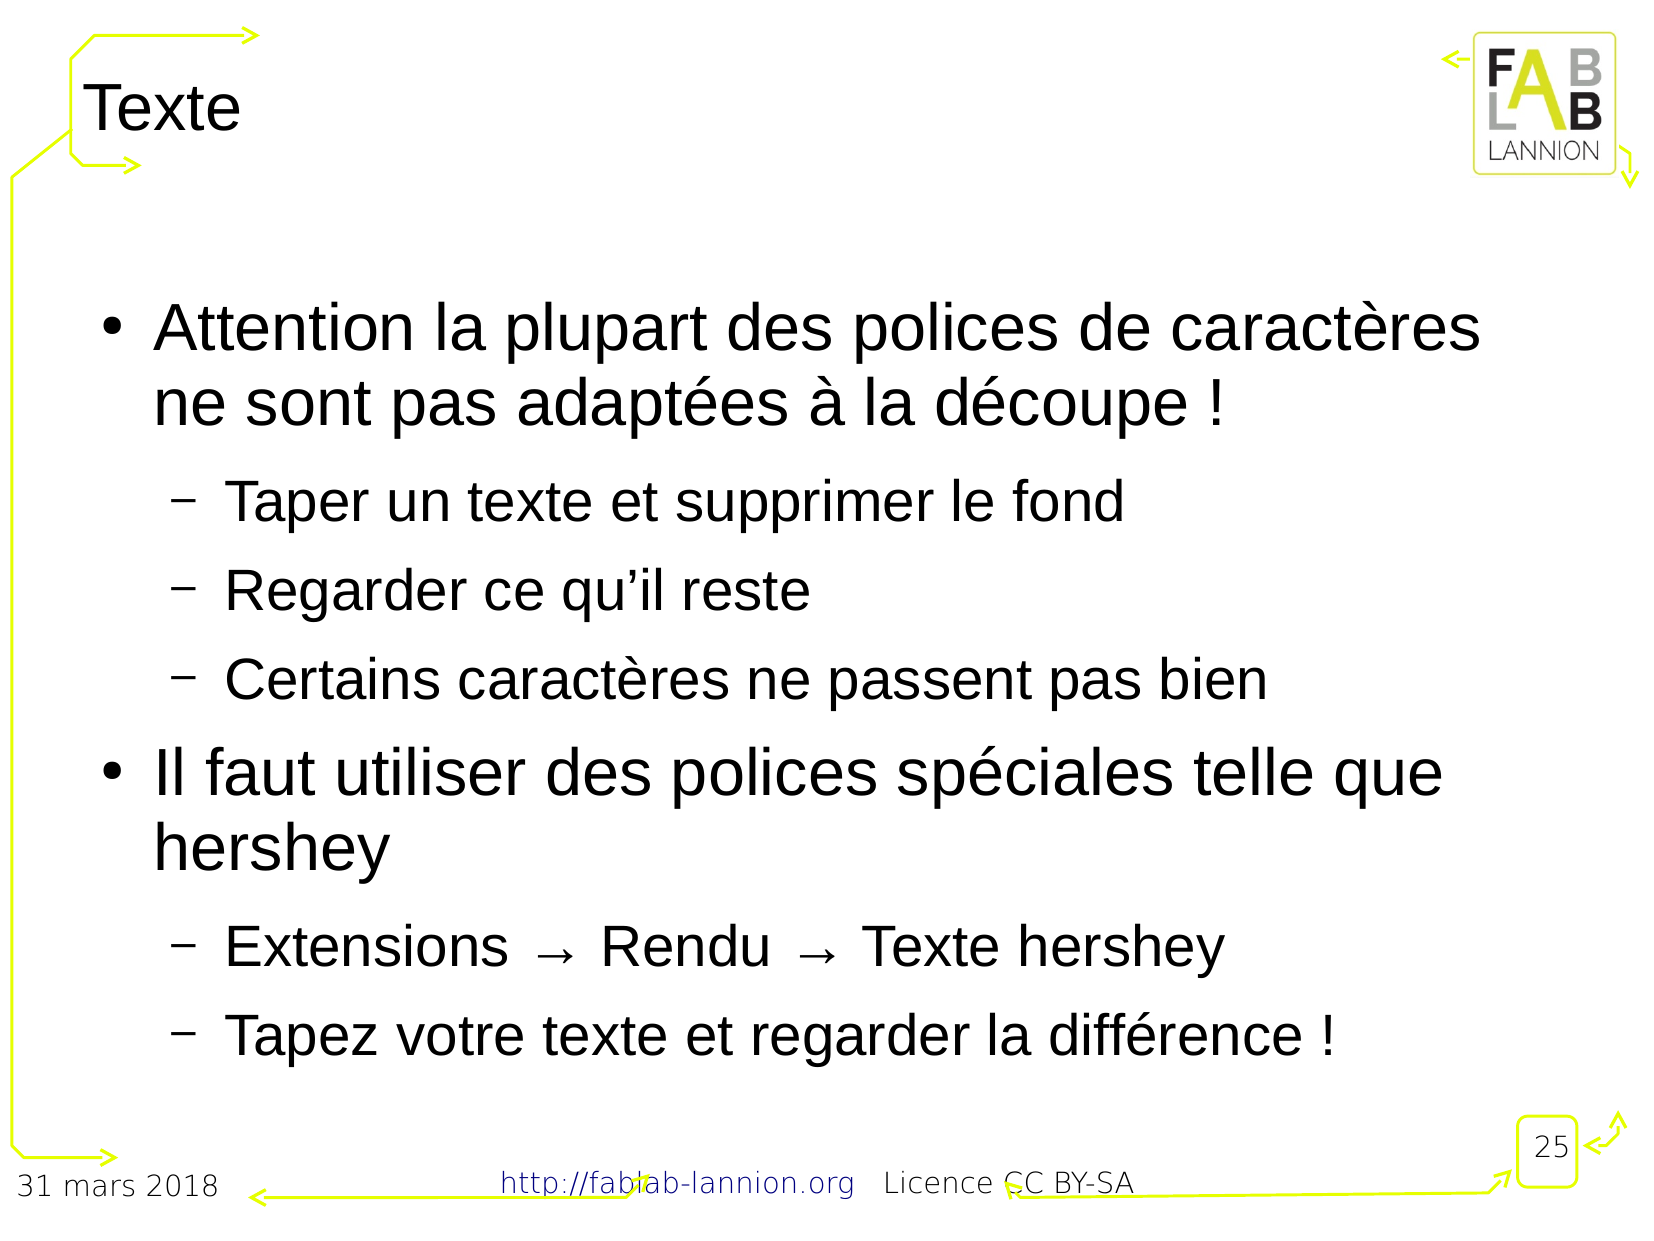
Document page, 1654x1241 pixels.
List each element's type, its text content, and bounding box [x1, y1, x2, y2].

title Texte [82, 49, 1441, 166]
list Attention la plupart des polices de caractères ne sont pas adaptées à la découpe ! Taper un texte et supprimer le fond Regarder ce qu’il reste Certains caractères ne passent pas bien Il faut utiliser des polices spéciales telle que hershey Extensions → Rendu → Texte hershey Tapez votre texte et regarder la différence ! [82, 290, 1571, 1111]
picture [1470, 29, 1619, 178]
